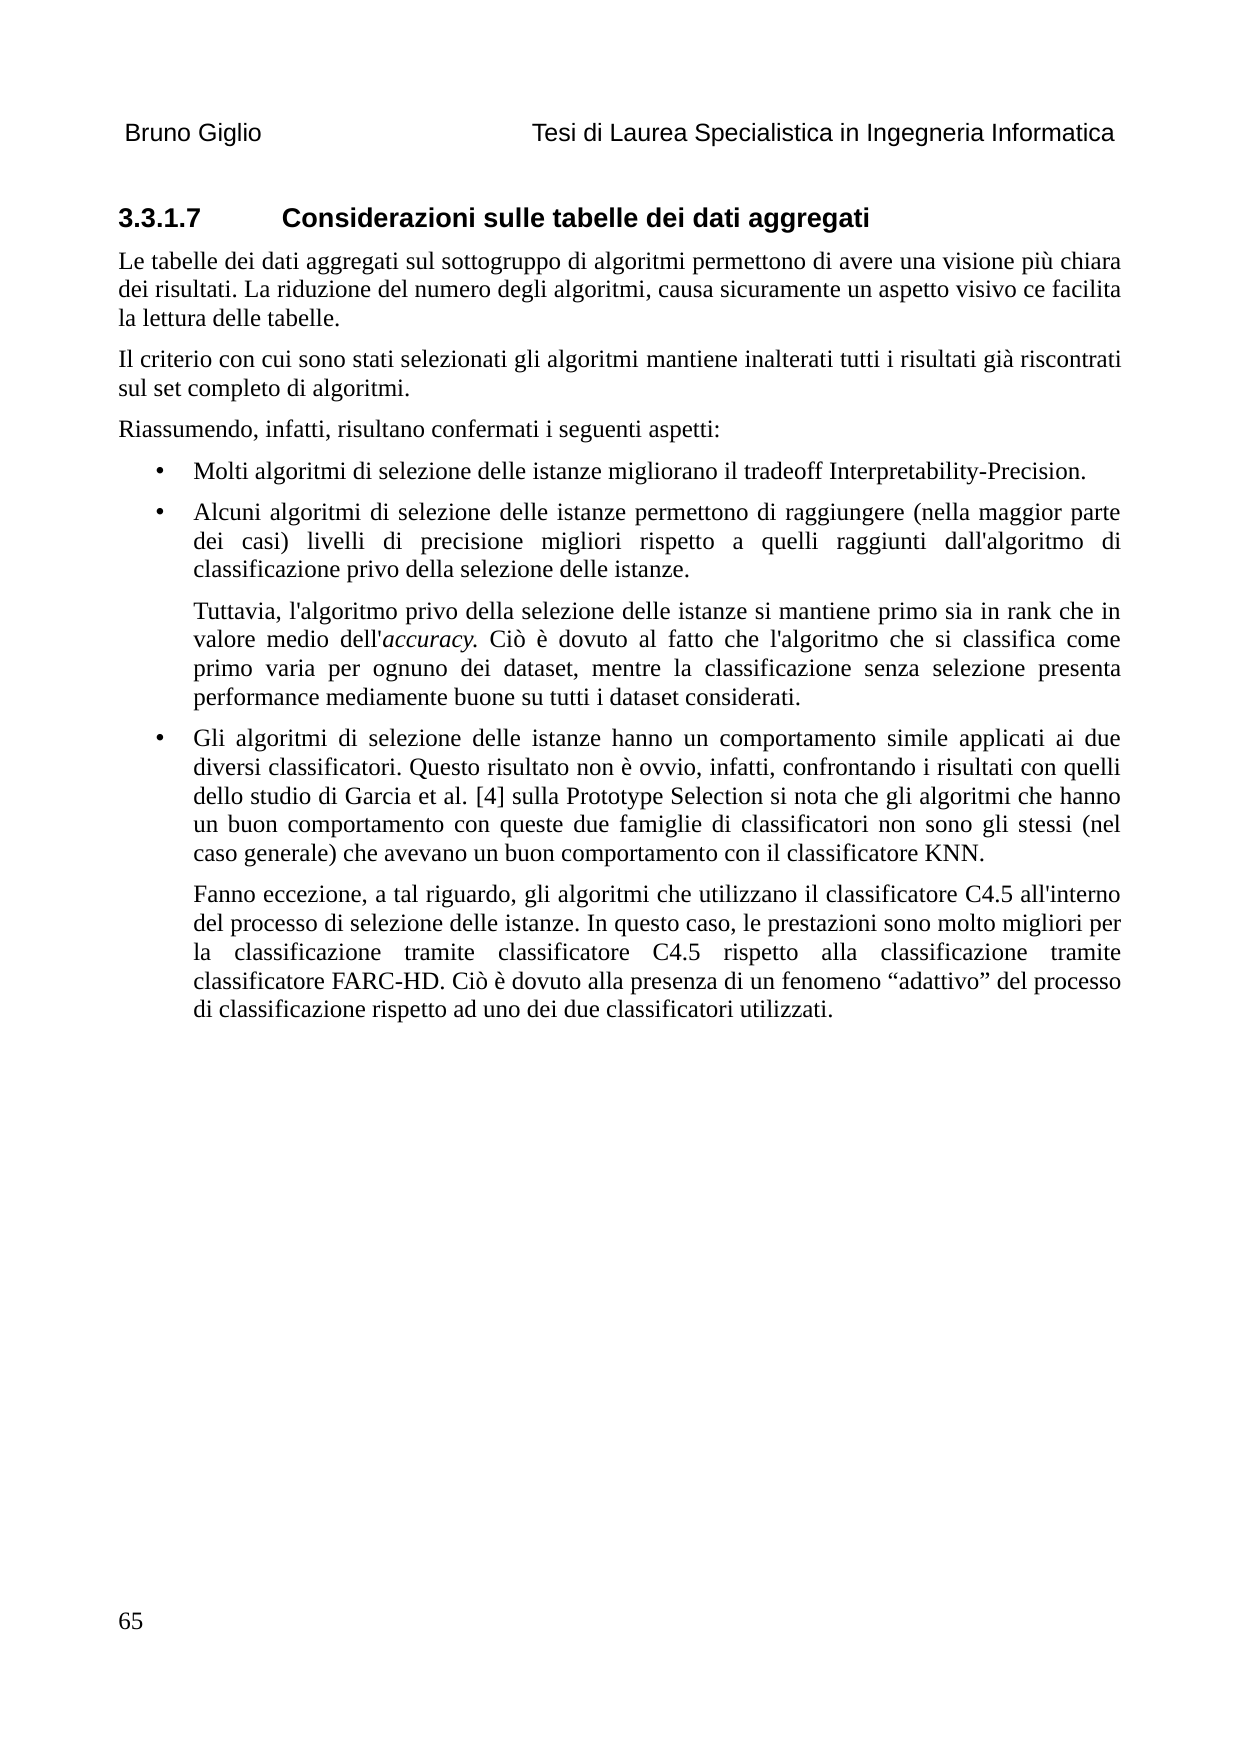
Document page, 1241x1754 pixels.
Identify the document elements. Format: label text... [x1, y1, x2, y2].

list Gli algoritmi di selezione delle istanze hanno un comportamento simile applicati ai due diversi classificatori. Questo risultato non è ovvio, infatti, confrontando i risultati con quelli dello studio di Garcia et al. [4] sulla Prototype Selection si nota che gli algoritmi che hanno un buon comportamento con queste due famiglie di classificatori non sono gli stessi (nel caso generale) che avevano un buon comportamento con il classificatore KNN. [156, 723, 1122, 867]
list Fanno eccezione, a tal riguardo, gli algoritmi che utilizzano il classificatore C4.5 all'interno del processo di selezione delle istanze. In questo caso, le prestazioni sono molto migliori per la classificazione tramite classificatore C4.5 rispetto alla classificazione tramite classificatore FARC-HD. Ciò è dovuto alla presenza di un fenomeno “adattivo” del processo di classificazione rispetto ad uno dei due classificatori utilizzati. [156, 879, 1122, 1023]
text Riassumendo, infatti, risultano confermati i seguenti aspetti: [118, 414, 1122, 443]
list Tuttavia, l'algoritmo privo della selezione delle istanze si mantiene primo sia in rank che in valore medio dell'accuracy. Ciò è dovuto al fatto che l'algoritmo che si classifica come primo varia per ognuno dei dataset, mentre la classificazione senza selezione presenta performance mediamente buone su tutti i dataset considerati. [156, 596, 1122, 711]
text Le tabelle dei dati aggregati sul sottogruppo di algoritmi permettono di avere una visione più chiara dei risultati. La riduzione del numero degli algoritmi, causa sicuramente un aspetto visivo ce facilita la lettura delle tabelle. [118, 246, 1122, 332]
list Molti algoritmi di selezione delle istanze migliorano il tradeoff Interpretability-Precision. [156, 456, 1122, 484]
subtitle Considerazioni sulle tabelle dei dati aggregati [118, 202, 1122, 233]
list Alcuni algoritmi di selezione delle istanze permettono di raggiungere (nella maggior parte dei casi) livelli di precisione migliori rispetto a quelli raggiunti dall'algoritmo di classificazione privo della selezione delle istanze. [156, 497, 1122, 583]
text Il criterio con cui sono stati selezionati gli algoritmi mantiene inalterati tutti i risultati già riscontrati sul set completo di algoritmi. [118, 344, 1122, 402]
